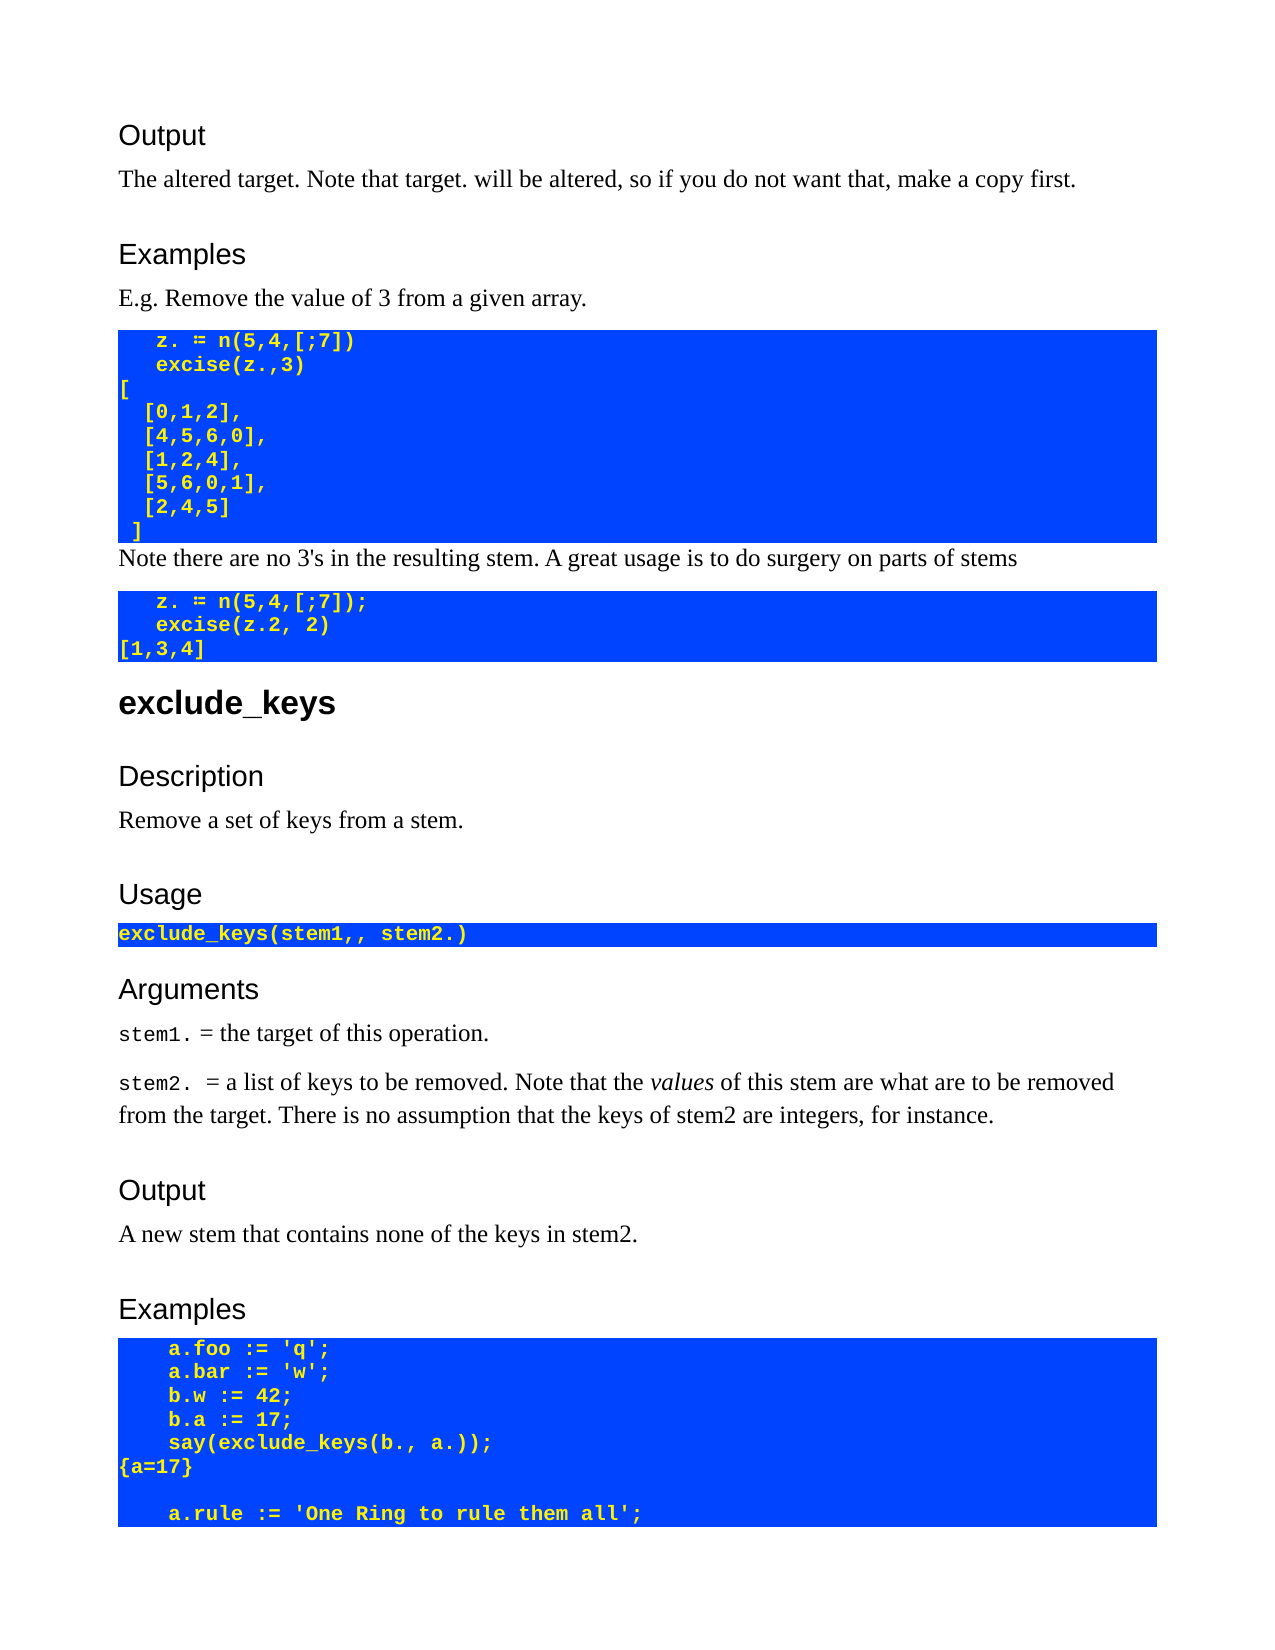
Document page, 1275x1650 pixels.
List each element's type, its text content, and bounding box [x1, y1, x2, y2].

text [1,2,4], [118, 449, 1157, 472]
text z. ≔ n(5,4,[;7]); excise(z.2, 2) [1,3,4] [118, 591, 1157, 662]
text a.rule := 'One Ring to rule them all'; [118, 1503, 1157, 1527]
text ] [118, 519, 1157, 543]
text stem2. = a list of keys to be removed. Note that the values of this stem are what are to be removed from the target. There is no assumption that the keys of stem2 are integers, for instance. [118, 1067, 1157, 1129]
subtitle Examples [118, 237, 1157, 270]
text {a=17} [118, 1456, 1157, 1480]
text Remove a set of keys from a stem. [118, 805, 1157, 833]
text E.g. Remove the value of 3 from a given array. [118, 283, 1157, 312]
subtitle Output [118, 1173, 1157, 1207]
text a.foo := 'q'; [118, 1338, 1157, 1361]
text The altered target. Note that target. will be altered, so if you do not want that, make a copy first. [118, 164, 1157, 193]
text Note there are no 3's in the resulting stem. A great usage is to do surgery on parts of stems [118, 543, 1157, 572]
subtitle Output [118, 118, 1157, 152]
subtitle Usage [118, 877, 1157, 911]
text b.w := 42; [118, 1385, 1157, 1409]
text [0,1,2], [118, 401, 1157, 425]
subtitle Examples [118, 1292, 1157, 1325]
subtitle Arguments [118, 972, 1157, 1006]
text [5,6,0,1], [118, 472, 1157, 496]
text [4,5,6,0], [118, 425, 1157, 449]
text [ [118, 378, 1157, 401]
text b.a := 17; [118, 1409, 1157, 1432]
text exclude_keys(stem1,, stem2.) [118, 923, 1157, 947]
text say(exclude_keys(b., a.)); [118, 1432, 1157, 1456]
text stem1. = the target of this operation. [118, 1018, 1157, 1048]
text A new stem that contains none of the keys in stem2. [118, 1219, 1157, 1248]
text [2,4,5] [118, 496, 1157, 519]
subtitle Description [118, 759, 1157, 792]
text excise(z.,3) [118, 354, 1157, 378]
text a.bar := 'w'; [118, 1361, 1157, 1385]
text z. ≔ n(5,4,[;7]) [118, 330, 1157, 354]
subtitle exclude_keys [118, 683, 1157, 721]
